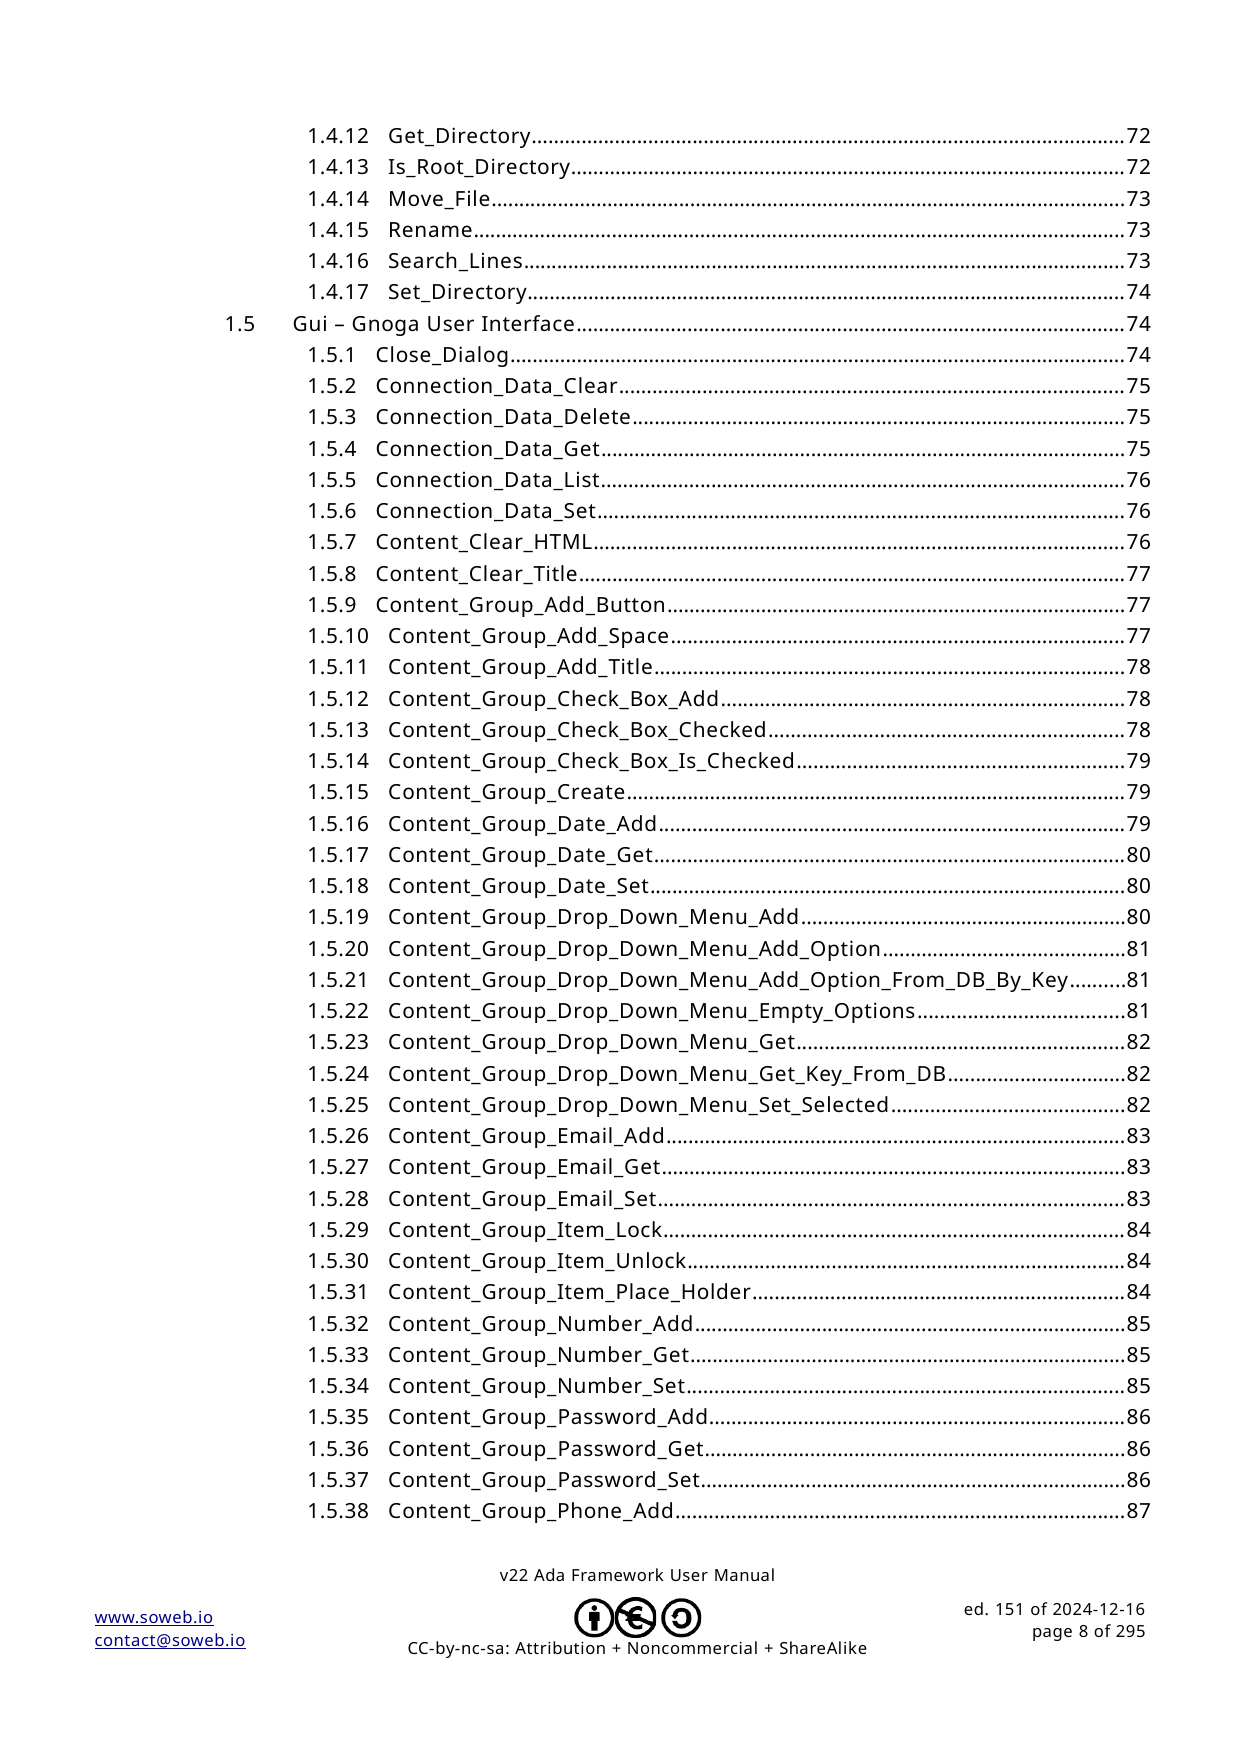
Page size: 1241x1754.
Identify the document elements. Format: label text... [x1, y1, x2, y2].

text 1.5.3 Connection_Data_Delete 75 [307, 400, 1152, 431]
text 1.4.12 Get_Directory 72 [307, 118, 1152, 150]
text 1.5.6 Connection_Data_Set 76 [307, 493, 1152, 525]
text 1.5.20 Content_Group_Drop_Down_Menu_Add_Option 81 [307, 931, 1152, 962]
text 1.5.14 Content_Group_Check_Box_Is_Checked 79 [307, 743, 1152, 775]
text 1.5.36 Content_Group_Password_Get 86 [307, 1431, 1152, 1462]
text 1.5.8 Content_Clear_Title 77 [307, 556, 1152, 587]
text 1.5.17 Content_Group_Date_Get 80 [307, 837, 1152, 868]
text 1.5.31 Content_Group_Item_Place_Holder 84 [307, 1275, 1152, 1306]
text 1.4.16 Search_Lines 73 [307, 243, 1152, 275]
text 1.4.17 Set_Directory 74 [307, 275, 1152, 306]
text 1.5.11 Content_Group_Add_Title 78 [307, 650, 1152, 681]
text 1.5.22 Content_Group_Drop_Down_Menu_Empty_Options 81 [307, 993, 1152, 1025]
text 1.5.15 Content_Group_Create 79 [307, 775, 1152, 806]
text 1.5.4 Connection_Data_Get 75 [307, 431, 1152, 462]
text 1.5.29 Content_Group_Item_Lock 84 [307, 1212, 1152, 1243]
text 1.5.16 Content_Group_Date_Add 79 [307, 806, 1152, 837]
text 1.5.5 Connection_Data_List 76 [307, 462, 1152, 493]
text 1.5.1 Close_Dialog 74 [307, 337, 1152, 368]
text 1.5.33 Content_Group_Number_Get 85 [307, 1337, 1152, 1368]
text 1.5.38 Content_Group_Phone_Add 87 [307, 1493, 1152, 1525]
text 1.5.23 Content_Group_Drop_Down_Menu_Get 82 [307, 1025, 1152, 1056]
text 1.5.32 Content_Group_Number_Add 85 [307, 1306, 1152, 1337]
text 1.5.26 Content_Group_Email_Add 83 [307, 1118, 1152, 1150]
text 1.5.21 Content_Group_Drop_Down_Menu_Add_Option_From_DB_By_Key 81 [307, 962, 1152, 993]
text 1.5 Gui – Gnoga User Interface 74 [224, 306, 1152, 337]
text 1.4.15 Rename 73 [307, 212, 1152, 243]
text 1.5.35 Content_Group_Password_Add 86 [307, 1400, 1152, 1431]
text 1.5.7 Content_Clear_HTML 76 [307, 525, 1152, 556]
text 1.5.28 Content_Group_Email_Set 83 [307, 1181, 1152, 1212]
text 1.5.2 Connection_Data_Clear 75 [307, 368, 1152, 400]
picture [573, 1597, 657, 1638]
text 1.5.25 Content_Group_Drop_Down_Menu_Set_Selected 82 [307, 1087, 1152, 1118]
text 1.5.19 Content_Group_Drop_Down_Menu_Add 80 [307, 900, 1152, 931]
text 1.4.14 Move_File 73 [307, 181, 1152, 212]
text 1.5.37 Content_Group_Password_Set 86 [307, 1462, 1152, 1493]
picture [660, 1597, 702, 1638]
text 1.5.10 Content_Group_Add_Space 77 [307, 618, 1152, 650]
text 1.5.30 Content_Group_Item_Unlock 84 [307, 1243, 1152, 1275]
text 1.5.27 Content_Group_Email_Get 83 [307, 1150, 1152, 1181]
text 1.5.24 Content_Group_Drop_Down_Menu_Get_Key_From_DB 82 [307, 1056, 1152, 1087]
text 1.5.34 Content_Group_Number_Set 85 [307, 1368, 1152, 1400]
text 1.5.12 Content_Group_Check_Box_Add 78 [307, 681, 1152, 712]
text 1.5.18 Content_Group_Date_Set 80 [307, 868, 1152, 900]
text 1.4.13 Is_Root_Directory 72 [307, 150, 1152, 181]
text 1.5.9 Content_Group_Add_Button 77 [307, 587, 1152, 618]
text 1.5.13 Content_Group_Check_Box_Checked 78 [307, 712, 1152, 743]
